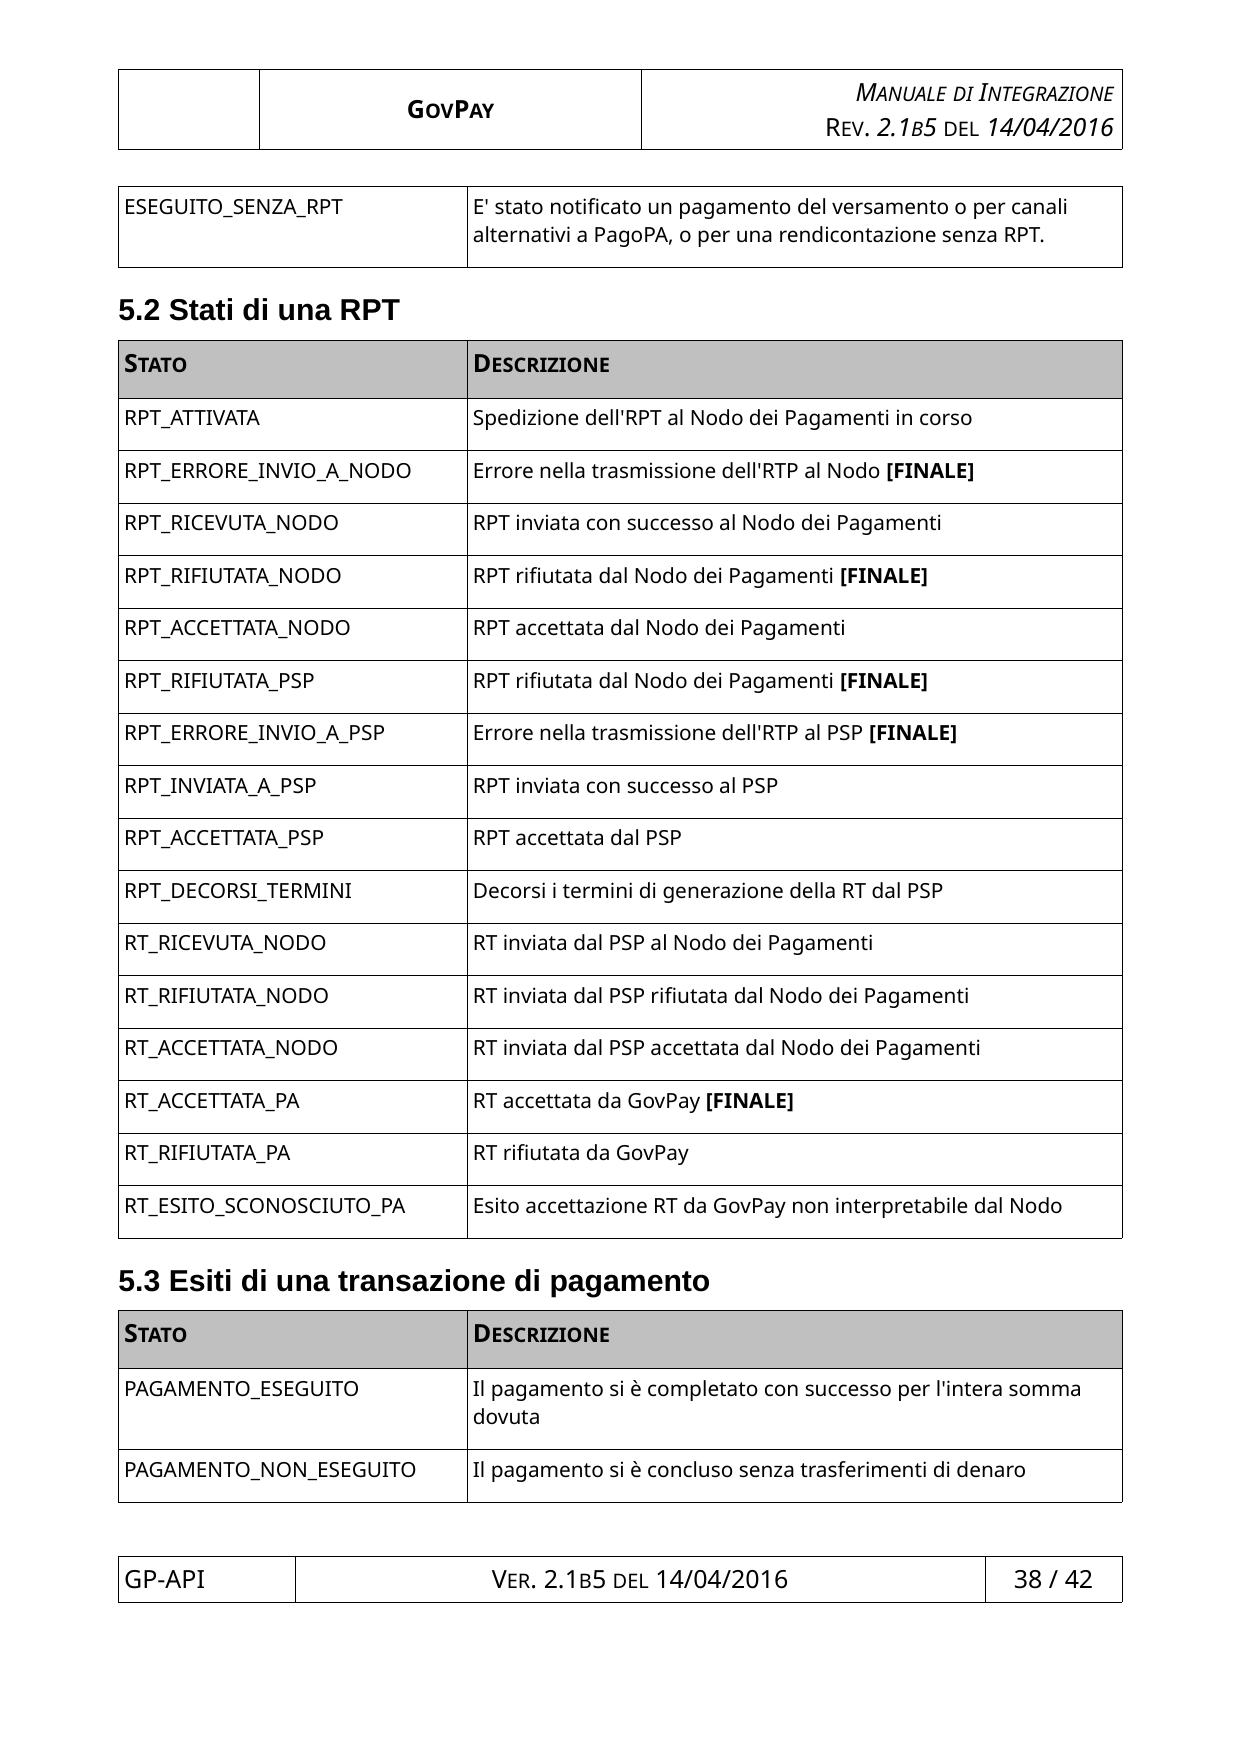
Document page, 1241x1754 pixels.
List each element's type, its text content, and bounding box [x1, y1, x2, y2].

table_cell RPT_INVIATA_A_PSP [119, 766, 467, 818]
table_cell Errore nella trasmissione dell'RTP al Nodo [FINALE] [468, 451, 1122, 503]
table_header Stato [119, 341, 467, 398]
table_cell RPT_ERRORE_INVIO_A_PSP [119, 714, 467, 765]
table_cell RT_ACCETTATA_PA [119, 1081, 467, 1133]
table_cell ESEGUITO_SENZA_RPT [119, 187, 467, 267]
table_cell RPT rifiutata dal Nodo dei Pagamenti [FINALE] [468, 661, 1122, 713]
table_cell Il pagamento si è concluso senza trasferimenti di denaro [468, 1450, 1122, 1502]
table_header Stato [119, 1311, 467, 1368]
table_cell RPT_DECORSI_TERMINI [119, 871, 467, 923]
subtitle Stati di una RPT [118, 292, 1122, 327]
table_cell RPT inviata con successo al PSP [468, 766, 1122, 818]
table_cell Esito accettazione RT da GovPay non interpretabile dal Nodo [468, 1186, 1122, 1238]
table_cell Spedizione dell'RPT al Nodo dei Pagamenti in corso [468, 399, 1122, 450]
table_cell RT_RIFIUTATA_PA [119, 1134, 467, 1185]
table_cell RT_ESITO_SCONOSCIUTO_PA [119, 1186, 467, 1238]
table_cell Errore nella trasmissione dell'RTP al PSP [FINALE] [468, 714, 1122, 765]
table_cell RPT accettata dal PSP [468, 819, 1122, 870]
table_cell RPT_ERRORE_INVIO_A_NODO [119, 451, 467, 503]
table_cell RPT_RIFIUTATA_PSP [119, 661, 467, 713]
table_cell RT_RIFIUTATA_NODO [119, 976, 467, 1028]
table_cell PAGAMENTO_NON_ESEGUITO [119, 1450, 467, 1502]
subtitle Esiti di una transazione di pagamento [118, 1263, 1122, 1298]
table_cell RPT inviata con successo al Nodo dei Pagamenti [468, 504, 1122, 555]
table_cell PAGAMENTO_ESEGUITO [119, 1369, 467, 1449]
table_cell RPT accettata dal Nodo dei Pagamenti [468, 609, 1122, 660]
table_cell RT inviata dal PSP accettata dal Nodo dei Pagamenti [468, 1029, 1122, 1080]
table_header Descrizione [468, 341, 1122, 398]
table_cell RPT rifiutata dal Nodo dei Pagamenti [FINALE] [468, 556, 1122, 608]
table_cell Decorsi i termini di generazione della RT dal PSP [468, 871, 1122, 923]
table_cell RPT_ACCETTATA_NODO [119, 609, 467, 660]
table_cell RT accettata da GovPay [FINALE] [468, 1081, 1122, 1133]
table_cell Il pagamento si è completato con successo per l'intera somma dovuta [468, 1369, 1122, 1449]
table_header Descrizione [468, 1311, 1122, 1368]
table_cell RT inviata dal PSP rifiutata dal Nodo dei Pagamenti [468, 976, 1122, 1028]
table_cell RT_ACCETTATA_NODO [119, 1029, 467, 1080]
table_cell RPT_ATTIVATA [119, 399, 467, 450]
table_cell E' stato notificato un pagamento del versamento o per canali alternativi a PagoPA, o per una rendicontazione senza RPT. [468, 187, 1122, 267]
table_cell RPT_RIFIUTATA_NODO [119, 556, 467, 608]
table_cell RT rifiutata da GovPay [468, 1134, 1122, 1185]
table_cell RT inviata dal PSP al Nodo dei Pagamenti [468, 924, 1122, 975]
table_cell RT_RICEVUTA_NODO [119, 924, 467, 975]
table_cell RPT_ACCETTATA_PSP [119, 819, 467, 870]
table_cell RPT_RICEVUTA_NODO [119, 504, 467, 555]
